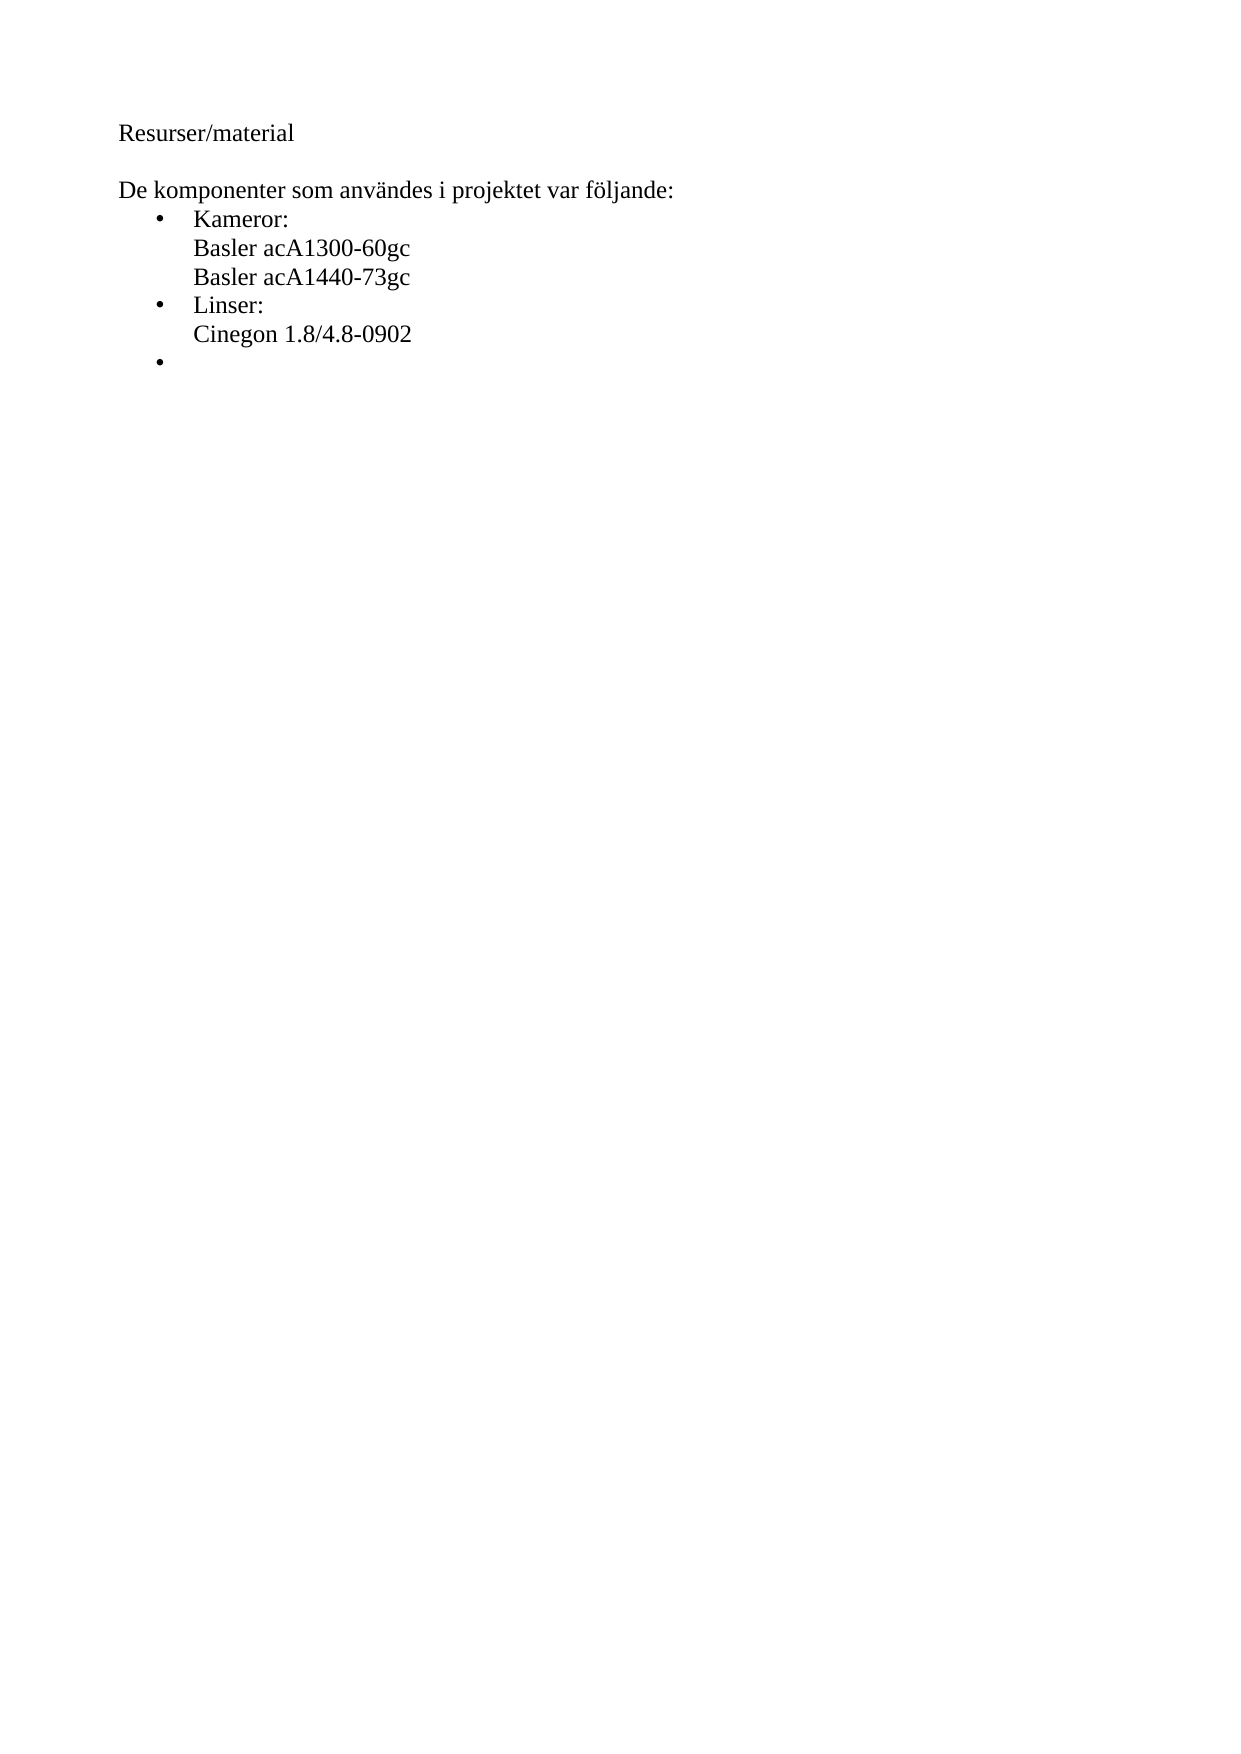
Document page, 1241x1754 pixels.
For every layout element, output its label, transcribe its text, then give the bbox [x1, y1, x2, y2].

list Basler acA1300-60gc [156, 233, 1122, 262]
text De komponenter som användes i projektet var följande: [118, 176, 1122, 204]
text Resurser/material [118, 118, 1122, 147]
list Linser: [156, 291, 1122, 319]
list Basler acA1440-73gc [156, 262, 1122, 291]
list Kameror: [156, 204, 1122, 233]
list Cinegon 1.8/4.8-0902 [156, 319, 1122, 348]
